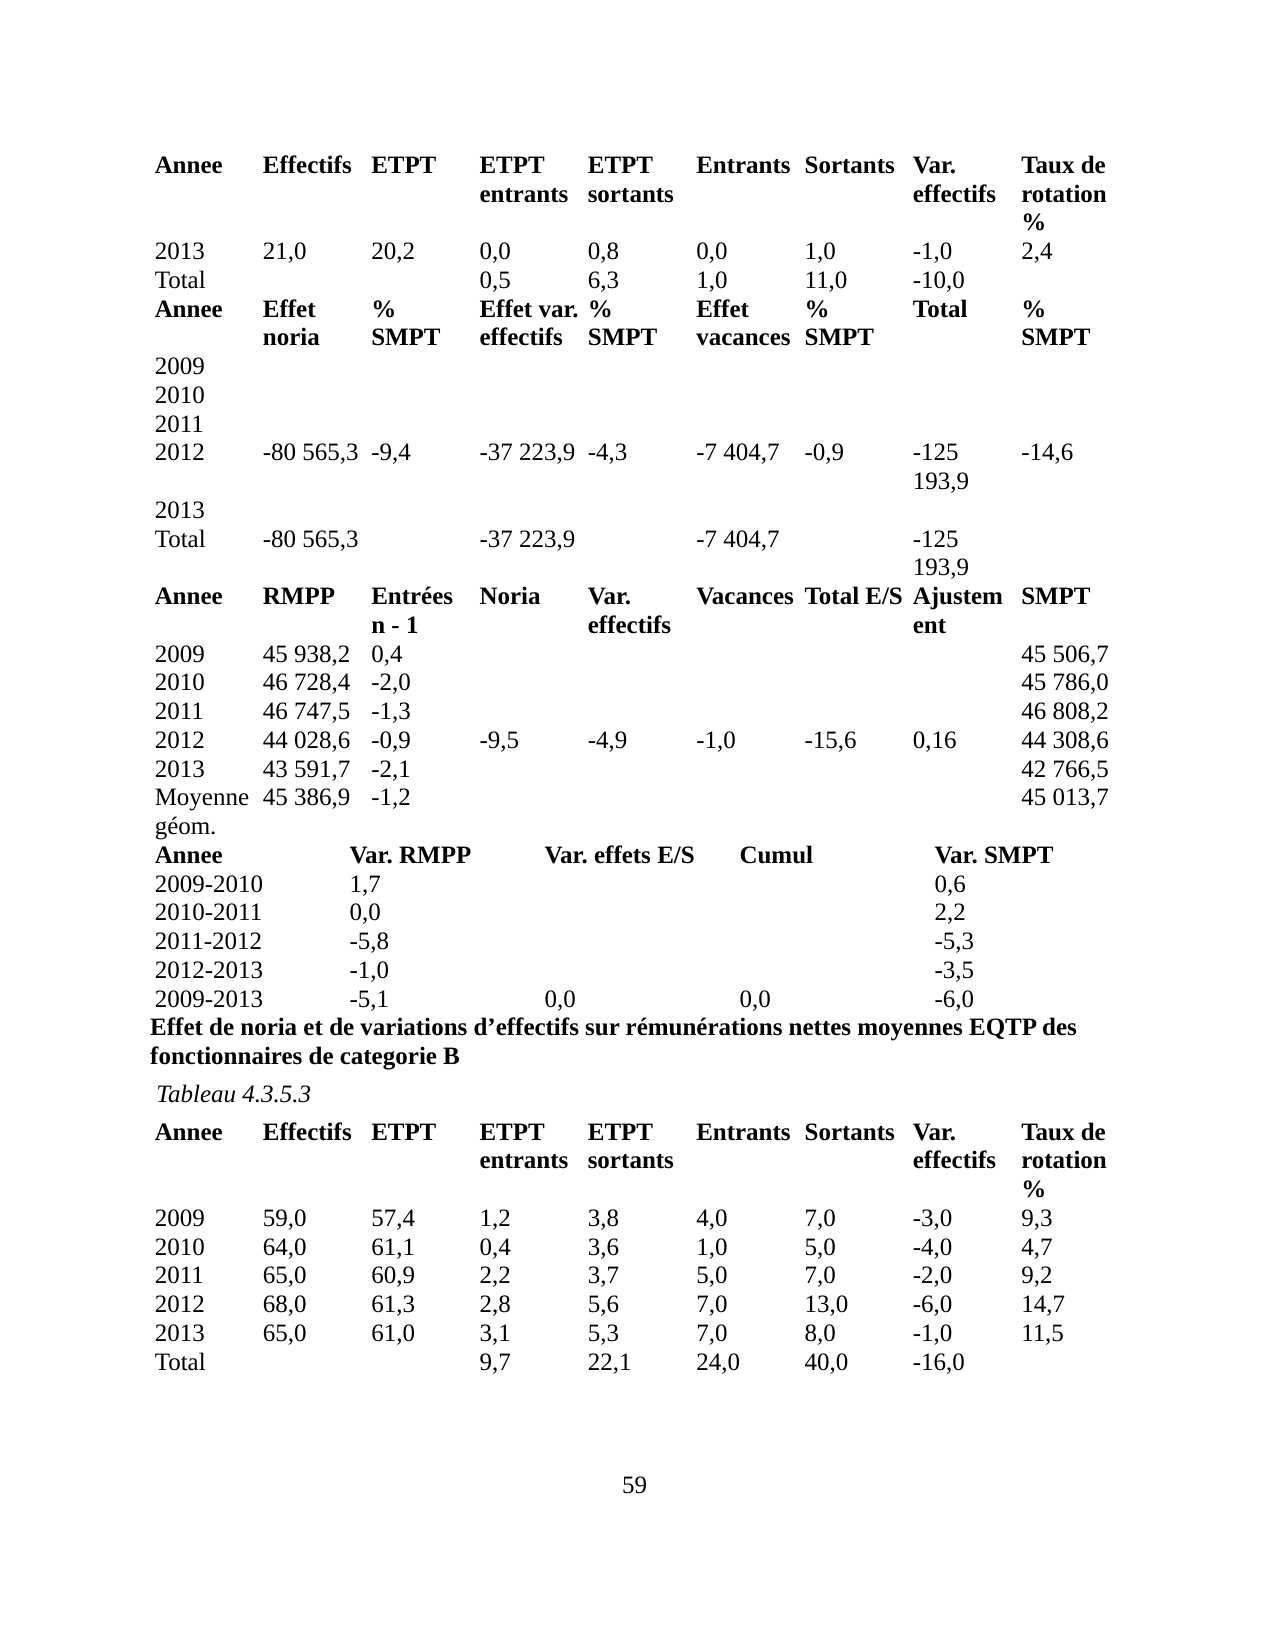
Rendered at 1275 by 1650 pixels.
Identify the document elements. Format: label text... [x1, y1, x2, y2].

table_cell [692, 754, 800, 782]
table_cell [908, 495, 1017, 524]
table_cell 11,5 [1017, 1318, 1125, 1347]
table_cell [540, 926, 735, 955]
table_cell [583, 495, 692, 524]
table_cell 2013 [150, 1318, 258, 1347]
table_cell 22,1 [583, 1347, 692, 1375]
table_header Vacances [692, 581, 800, 639]
table_cell [692, 783, 800, 840]
table_cell -3,0 [908, 1203, 1017, 1232]
table_header Taux de rotation % [1017, 1117, 1125, 1203]
table_cell 2012 [150, 1289, 258, 1318]
table_cell 2012-2013 [150, 955, 345, 984]
table_header Cumul [735, 840, 930, 869]
table_cell -2,0 [367, 668, 475, 696]
table_header Noria [475, 581, 583, 639]
table_cell 2012 [150, 725, 258, 754]
table_cell -1,0 [345, 955, 540, 984]
table_cell 0,8 [583, 236, 692, 265]
table_header Annee [150, 150, 258, 236]
table_cell 44 308,6 [1017, 725, 1125, 754]
table_cell -1,0 [908, 236, 1017, 265]
table_cell -6,0 [908, 1289, 1017, 1318]
table_cell 64,0 [258, 1232, 367, 1260]
table_cell 40,0 [800, 1347, 908, 1375]
table_cell [583, 351, 692, 380]
table_cell [583, 668, 692, 696]
table_cell 7,0 [692, 1318, 800, 1347]
table_cell 45 386,9 [258, 783, 367, 840]
table_cell -1,0 [908, 1318, 1017, 1347]
table_cell 61,1 [367, 1232, 475, 1260]
table_cell 2009 [150, 639, 258, 667]
table_cell [908, 696, 1017, 725]
table_cell 9,2 [1017, 1260, 1125, 1289]
table_cell -0,9 [367, 725, 475, 754]
table_cell [800, 783, 908, 840]
table_cell [258, 1347, 367, 1375]
table_cell 0,4 [475, 1232, 583, 1260]
table_header Var. RMPP [345, 840, 540, 869]
table_cell [800, 495, 908, 524]
table_cell [475, 754, 583, 782]
table_cell [367, 351, 475, 380]
table_cell [540, 869, 735, 897]
table_cell 0,0 [692, 236, 800, 265]
table_cell -4,9 [583, 725, 692, 754]
table_cell -2,0 [908, 1260, 1017, 1289]
table_cell 3,6 [583, 1232, 692, 1260]
table_cell 68,0 [258, 1289, 367, 1318]
table_cell -80 565,3 [258, 438, 367, 495]
table_cell [258, 495, 367, 524]
table_cell 61,0 [367, 1318, 475, 1347]
table_cell [475, 351, 583, 380]
table_cell 2009-2010 [150, 869, 345, 897]
table_cell [908, 754, 1017, 782]
table_cell [583, 524, 692, 581]
table_cell 7,0 [692, 1289, 800, 1318]
table_cell -15,6 [800, 725, 908, 754]
table_header Entrées n - 1 [367, 581, 475, 639]
table_cell [692, 495, 800, 524]
table_cell 2010-2011 [150, 898, 345, 926]
table_cell [908, 668, 1017, 696]
table_cell 21,0 [258, 236, 367, 265]
table_cell [800, 380, 908, 409]
table_cell -5,1 [345, 984, 540, 1012]
table_cell [800, 351, 908, 380]
table_cell [692, 639, 800, 667]
table_cell 65,0 [258, 1318, 367, 1347]
table_cell [692, 351, 800, 380]
table_cell -4,3 [583, 438, 692, 495]
table_cell 1,2 [475, 1203, 583, 1232]
table_cell [800, 754, 908, 782]
table_header Total [908, 294, 1017, 351]
table_header ETPT entrants [475, 150, 583, 236]
text Tableau 4.3.5.3 [150, 1079, 1125, 1108]
table_header Effectifs [258, 150, 367, 236]
table_cell -7 404,7 [692, 438, 800, 495]
table_cell [540, 898, 735, 926]
table_cell 1,0 [692, 1232, 800, 1260]
table_cell [908, 409, 1017, 437]
table_cell -2,1 [367, 754, 475, 782]
table_cell 65,0 [258, 1260, 367, 1289]
table_cell [1017, 409, 1125, 437]
table_cell 2012 [150, 438, 258, 495]
table_header Var. effectifs [908, 1117, 1017, 1203]
table_cell 5,0 [692, 1260, 800, 1289]
table_header Ajustement [908, 581, 1017, 639]
table_cell [475, 409, 583, 437]
table_cell [800, 639, 908, 667]
table_cell [1017, 495, 1125, 524]
table_header Effectifs [258, 1117, 367, 1203]
table_cell 0,0 [345, 898, 540, 926]
table_cell 5,0 [800, 1232, 908, 1260]
table_cell 0,5 [475, 265, 583, 294]
table_header % SMPT [1017, 294, 1125, 351]
table_header Entrants [692, 1117, 800, 1203]
table_cell 46 747,5 [258, 696, 367, 725]
table_cell 45 013,7 [1017, 783, 1125, 840]
table_cell 0,6 [930, 869, 1125, 897]
table_cell 2010 [150, 1232, 258, 1260]
table_cell [692, 668, 800, 696]
table_cell 42 766,5 [1017, 754, 1125, 782]
table_cell -5,8 [345, 926, 540, 955]
table_cell [692, 380, 800, 409]
table_cell -7 404,7 [692, 524, 800, 581]
table_cell 3,7 [583, 1260, 692, 1289]
table_cell -6,0 [930, 984, 1125, 1012]
table_cell [800, 524, 908, 581]
table_cell [1017, 351, 1125, 380]
table_cell 61,3 [367, 1289, 475, 1318]
table_cell [367, 524, 475, 581]
text Effet de noria et de variations d’effectifs sur rémunérations nettes moyennes EQTP des fonctionnaires de categorie B [150, 1012, 1125, 1070]
table_header % SMPT [800, 294, 908, 351]
table_cell 0,4 [367, 639, 475, 667]
table_header Var. effectifs [583, 581, 692, 639]
table_cell [540, 955, 735, 984]
table_cell [583, 409, 692, 437]
table_cell [1017, 380, 1125, 409]
table_header Effet var. effectifs [475, 294, 583, 351]
table_cell 2011 [150, 409, 258, 437]
table_cell Total [150, 1347, 258, 1375]
table_header ETPT sortants [583, 1117, 692, 1203]
table_cell 2011 [150, 1260, 258, 1289]
table_cell [908, 351, 1017, 380]
table_cell 44 028,6 [258, 725, 367, 754]
table_header ETPT [367, 150, 475, 236]
table_cell 14,7 [1017, 1289, 1125, 1318]
table_cell 20,2 [367, 236, 475, 265]
table_cell Total [150, 524, 258, 581]
table_header Annee [150, 294, 258, 351]
table_cell Total [150, 265, 258, 294]
table_cell -125 193,9 [908, 438, 1017, 495]
table_cell -125 193,9 [908, 524, 1017, 581]
table_cell -80 565,3 [258, 524, 367, 581]
table_cell 5,3 [583, 1318, 692, 1347]
table_cell 1,0 [800, 236, 908, 265]
table_cell 2,2 [475, 1260, 583, 1289]
table_cell 0,16 [908, 725, 1017, 754]
table_cell 59,0 [258, 1203, 367, 1232]
table_cell [735, 955, 930, 984]
table_cell -37 223,9 [475, 524, 583, 581]
table_cell [367, 265, 475, 294]
table_cell -1,0 [692, 725, 800, 754]
table_cell 45 506,7 [1017, 639, 1125, 667]
table_cell -1,2 [367, 783, 475, 840]
table_cell 57,4 [367, 1203, 475, 1232]
table_cell 2009-2013 [150, 984, 345, 1012]
table_cell 2011-2012 [150, 926, 345, 955]
table_cell 2009 [150, 351, 258, 380]
table_cell 9,3 [1017, 1203, 1125, 1232]
table_cell [735, 898, 930, 926]
table_cell 9,7 [475, 1347, 583, 1375]
table_cell [1017, 1347, 1125, 1375]
table_cell 0,0 [540, 984, 735, 1012]
table_cell 2013 [150, 236, 258, 265]
table_cell [258, 409, 367, 437]
table_cell -16,0 [908, 1347, 1017, 1375]
table_cell 46 808,2 [1017, 696, 1125, 725]
table_cell 4,7 [1017, 1232, 1125, 1260]
table_cell [475, 639, 583, 667]
table_cell 45 938,2 [258, 639, 367, 667]
table_cell [908, 380, 1017, 409]
table_cell 0,0 [735, 984, 930, 1012]
table_cell [1017, 265, 1125, 294]
table_header % SMPT [583, 294, 692, 351]
table_cell [258, 351, 367, 380]
table_header Taux de rotation % [1017, 150, 1125, 236]
table_cell 2,2 [930, 898, 1125, 926]
table_header Sortants [800, 1117, 908, 1203]
table_cell 4,0 [692, 1203, 800, 1232]
table_header % SMPT [367, 294, 475, 351]
table_cell [692, 409, 800, 437]
table_cell Moyenne géom. [150, 783, 258, 840]
table_cell [258, 380, 367, 409]
table_cell [908, 639, 1017, 667]
table_cell [908, 783, 1017, 840]
table_cell 3,8 [583, 1203, 692, 1232]
table_cell [367, 1347, 475, 1375]
table_header Total E/S [800, 581, 908, 639]
table_cell [800, 696, 908, 725]
table_cell 2013 [150, 495, 258, 524]
table_cell 7,0 [800, 1203, 908, 1232]
table_cell 2010 [150, 668, 258, 696]
table_cell [258, 265, 367, 294]
table_cell -4,0 [908, 1232, 1017, 1260]
table_header ETPT [367, 1117, 475, 1203]
table_cell -9,5 [475, 725, 583, 754]
table_cell [367, 380, 475, 409]
table_cell [800, 668, 908, 696]
table_cell [1017, 524, 1125, 581]
table_cell 45 786,0 [1017, 668, 1125, 696]
table_cell -1,3 [367, 696, 475, 725]
table_cell [475, 495, 583, 524]
table_cell 1,7 [345, 869, 540, 897]
table_cell 43 591,7 [258, 754, 367, 782]
table_cell [800, 409, 908, 437]
table_header ETPT sortants [583, 150, 692, 236]
table_cell -0,9 [800, 438, 908, 495]
table_cell 46 728,4 [258, 668, 367, 696]
table_cell [583, 754, 692, 782]
table_cell 2009 [150, 1203, 258, 1232]
table_cell 2010 [150, 380, 258, 409]
table_cell [367, 495, 475, 524]
table_cell [735, 926, 930, 955]
table_cell [692, 696, 800, 725]
table_cell [367, 409, 475, 437]
table_cell 11,0 [800, 265, 908, 294]
table_cell [583, 696, 692, 725]
table_header Var. SMPT [930, 840, 1125, 869]
table_cell [475, 668, 583, 696]
table_header Annee [150, 581, 258, 639]
table_header Var. effectifs [908, 150, 1017, 236]
table_cell -9,4 [367, 438, 475, 495]
table_cell -10,0 [908, 265, 1017, 294]
table_cell [583, 639, 692, 667]
table_header SMPT [1017, 581, 1125, 639]
table_cell -14,6 [1017, 438, 1125, 495]
table_header Effet noria [258, 294, 367, 351]
table_cell [475, 696, 583, 725]
table_cell 5,6 [583, 1289, 692, 1318]
table_header RMPP [258, 581, 367, 639]
table_cell 2011 [150, 696, 258, 725]
table_header ETPT entrants [475, 1117, 583, 1203]
table_cell 1,0 [692, 265, 800, 294]
table_cell 60,9 [367, 1260, 475, 1289]
table_cell 3,1 [475, 1318, 583, 1347]
table_cell 13,0 [800, 1289, 908, 1318]
table_cell [475, 783, 583, 840]
table_cell 24,0 [692, 1347, 800, 1375]
table_cell [583, 380, 692, 409]
table_cell [583, 783, 692, 840]
table_header Annee [150, 1117, 258, 1203]
table_cell 2,4 [1017, 236, 1125, 265]
table_cell -3,5 [930, 955, 1125, 984]
table_header Sortants [800, 150, 908, 236]
table_header Var. effets E/S [540, 840, 735, 869]
table_cell 7,0 [800, 1260, 908, 1289]
table_header Effet vacances [692, 294, 800, 351]
table_cell 6,3 [583, 265, 692, 294]
table_cell [475, 380, 583, 409]
table_header Entrants [692, 150, 800, 236]
table_cell 2013 [150, 754, 258, 782]
table_cell 0,0 [475, 236, 583, 265]
table_cell 2,8 [475, 1289, 583, 1318]
table_cell [735, 869, 930, 897]
table_cell 8,0 [800, 1318, 908, 1347]
table_header Annee [150, 840, 345, 869]
table_cell -5,3 [930, 926, 1125, 955]
table_cell -37 223,9 [475, 438, 583, 495]
